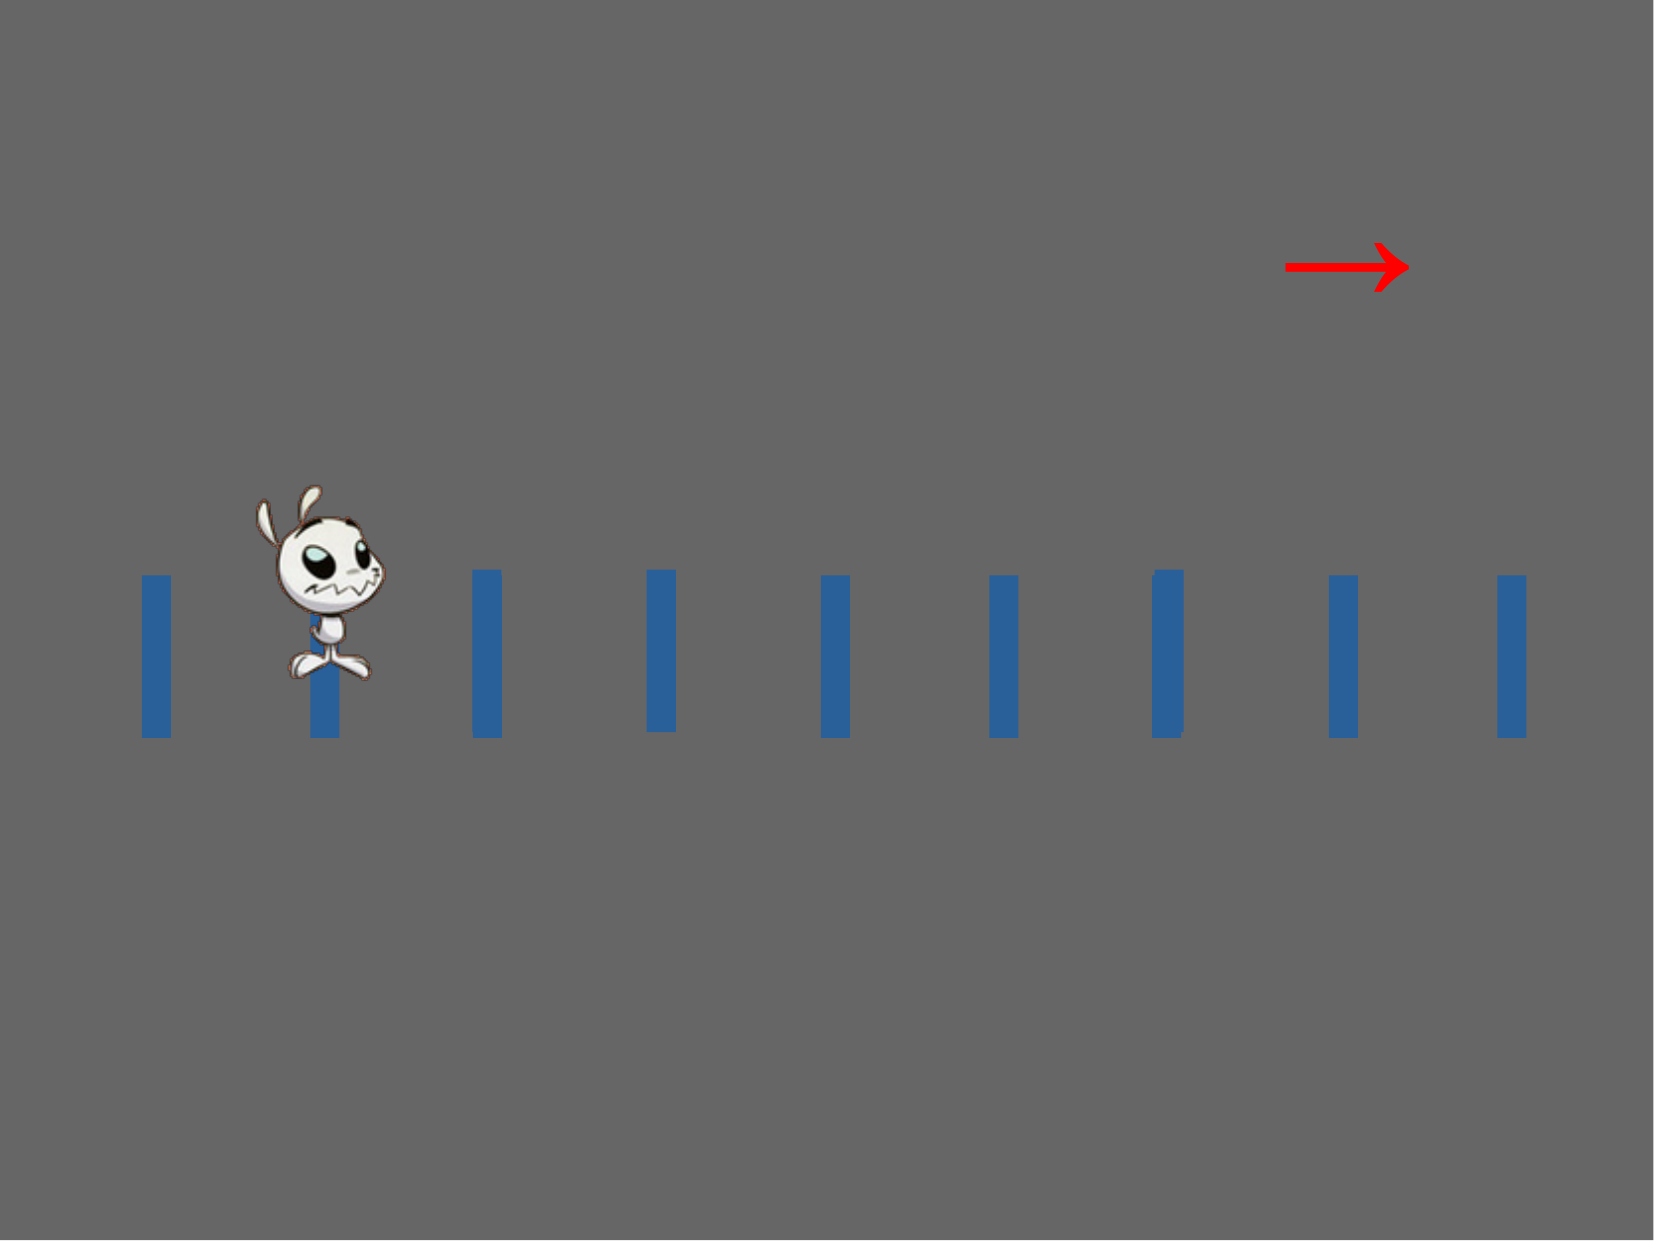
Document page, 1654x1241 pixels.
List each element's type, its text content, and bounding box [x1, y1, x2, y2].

text_box [0, 0, 1654, 1241]
picture [235, 472, 390, 686]
text_box → [1228, 106, 1453, 355]
